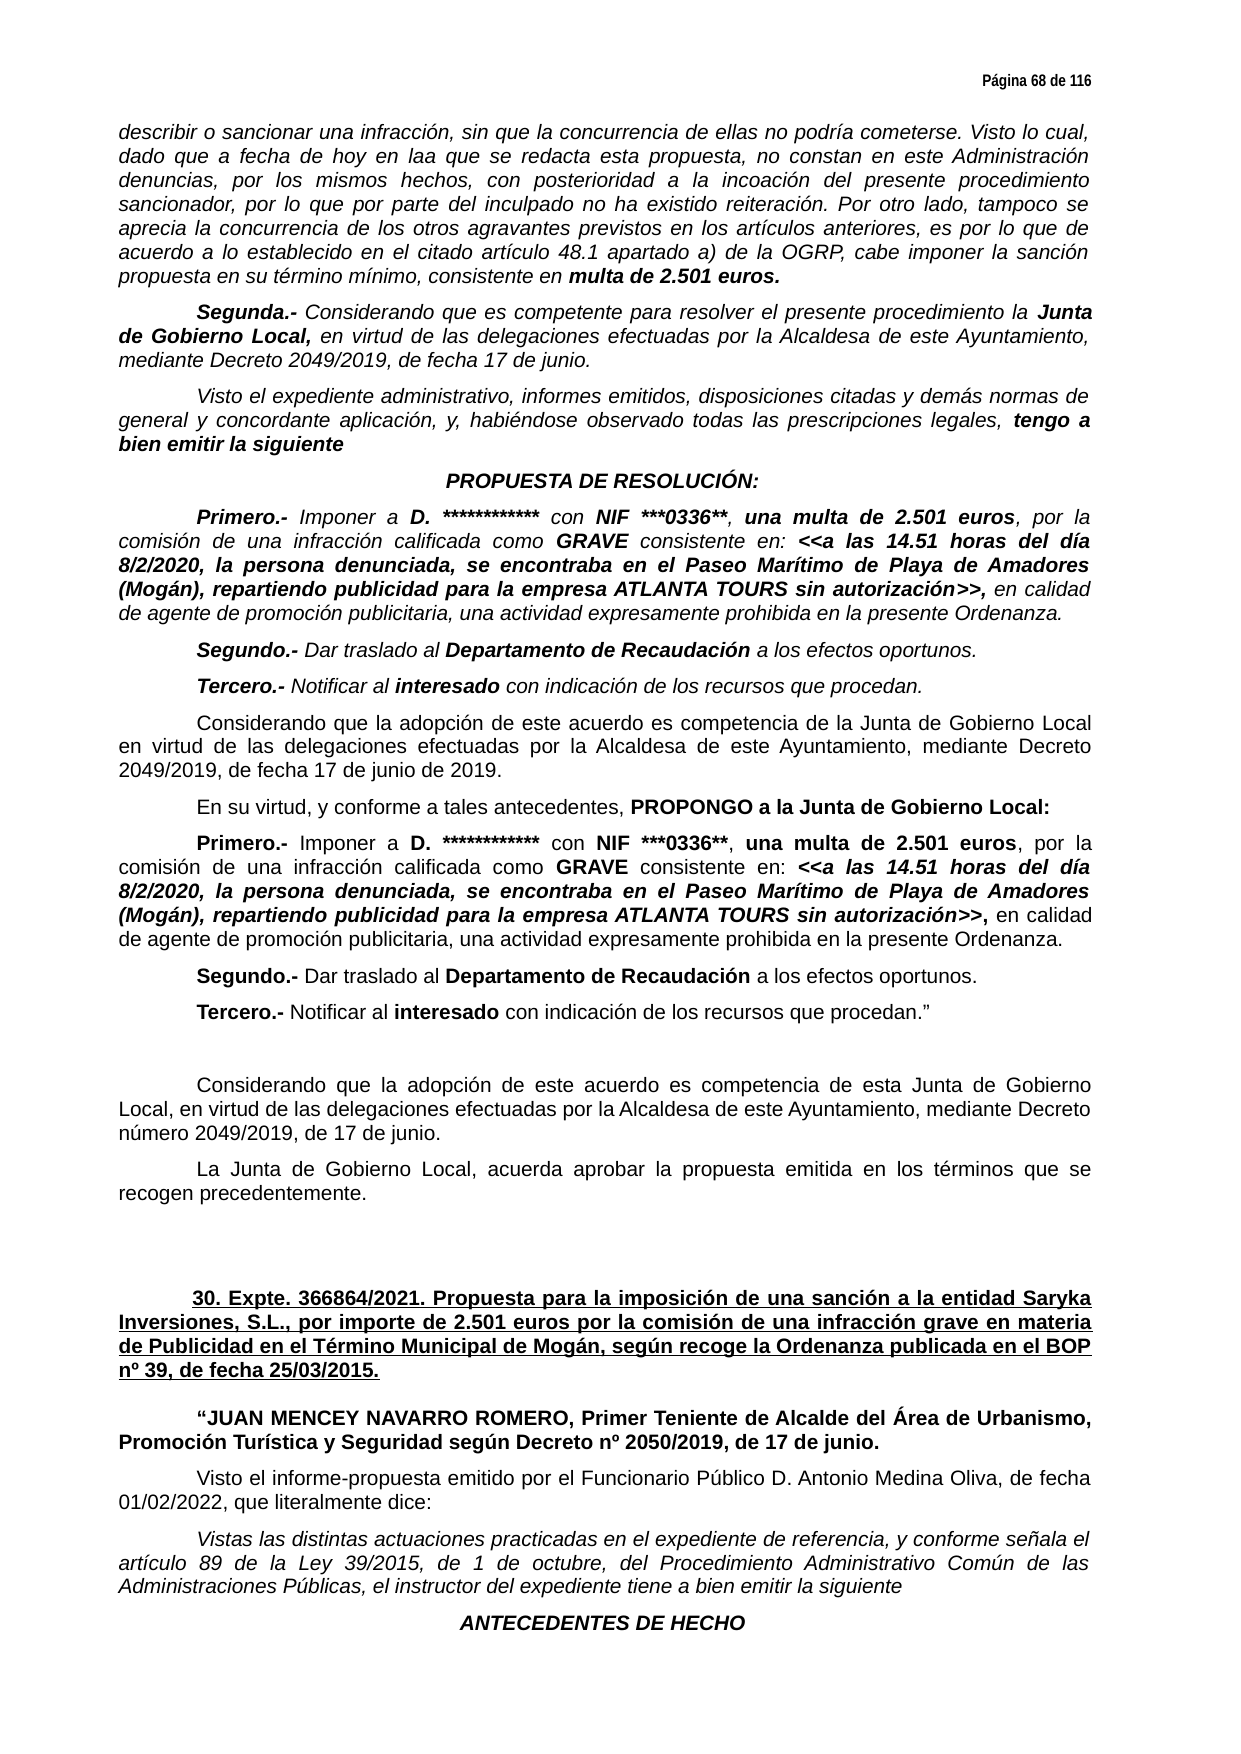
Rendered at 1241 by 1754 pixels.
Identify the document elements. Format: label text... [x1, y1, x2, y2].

text de Publicidad en el Término Municipal de Mogán, según recoge la Ordenanza publicada en el BOP [118, 1332, 1092, 1355]
text Considerando que la adopción de este acuerdo es competencia de la Junta de Gobierno Local en virtud de las delegaciones efectuadas por la Alcaldesa de este Ayuntamiento, mediante Decreto 2049/2019, de fecha 17 de junio de 2019. [118, 710, 1092, 782]
text Segunda.- Considerando que es competente para resolver el presente procedimiento la Junta de Gobierno Local, en virtud de las delegaciones efectuadas por la Alcaldesa de este Ayuntamiento, mediante Decreto 2049/2019, de fecha 17 de junio. [118, 300, 1092, 372]
text describir o sancionar una infracción, sin que la concurrencia de ellas no podría cometerse. Visto lo cual, dado que a fecha de hoy en laa que se redacta esta propuesta, no constan en este Administración denuncias, por los mismos hechos, con posterioridad a la incoación del presente procedimiento sancionador, por lo que por parte del inculpado no ha existido reiteración. Por otro lado, tampoco se aprecia la concurrencia de los otros agravantes previstos en los artículos anteriores, es por lo que de acuerdo a lo establecido en el citado artículo 48.1 apartado a) de la OGRP, cabe imponer la sanción propuesta en su término mínimo, consistente en multa de 2.501 euros. [118, 120, 1092, 287]
text Visto el informe-propuesta emitido por el Funcionario Público D. Antonio Medina Oliva, de fecha 01/02/2022, que literalmente dice: [118, 1466, 1092, 1514]
text nº 39, de fecha 25/03/2015. [118, 1356, 1092, 1382]
text Tercero.- Notificar al interesado con indicación de los recursos que procedan.” [118, 1000, 1092, 1024]
text Vistas las distintas actuaciones practicadas en el expediente de referencia, y conforme señala el artículo 89 de la Ley 39/2015, de 1 de octubre, del Procedimiento Administrativo Común de las Administraciones Públicas, el instructor del expediente tiene a bien emitir la siguiente [118, 1526, 1092, 1598]
text 30. Expte. 366864/2021. Propuesta para la imposición de una sanción a la entidad Saryka Inversiones, S.L., por importe de 2.501 euros por la comisión de una infracción grave en materia [118, 1286, 1092, 1331]
text Tercero.- Notificar al interesado con indicación de los recursos que procedan. [118, 674, 1092, 698]
text Segundo.- Dar traslado al Departamento de Recaudación a los efectos oportunos. [118, 637, 1092, 661]
text ANTECEDENTES DE HECHO [118, 1611, 1092, 1635]
text Visto el expediente administrativo, informes emitidos, disposiciones citadas y demás normas de general y concordante aplicación, y, habiéndose observado todas las prescripciones legales, tengo a bien emitir la siguiente [118, 384, 1092, 456]
text “JUAN MENCEY NAVARRO ROMERO, Primer Teniente de Alcalde del Área de Urbanismo, Promoción Turística y Seguridad según Decreto nº 2050/2019, de 17 de junio. [118, 1406, 1092, 1453]
text La Junta de Gobierno Local, acuerda aprobar la propuesta emitida en los términos que se recogen precedentemente. [118, 1157, 1092, 1205]
text Considerando que la adopción de este acuerdo es competencia de esta Junta de Gobierno Local, en virtud de las delegaciones efectuadas por la Alcaldesa de este Ayuntamiento, mediante Decreto número 2049/2019, de 17 de junio. [118, 1073, 1092, 1145]
text Primero.- Imponer a D. ************ con NIF ***0336**, una multa de 2.501 euros, por la comisión de una infracción calificada como GRAVE consistente en: <<a las 14.51 horas del día 8/2/2020, la persona denunciada, se encontraba en el Paseo Marítimo de Playa de Amadores (Mogán), repartiendo publicidad para la empresa ATLANTA TOURS sin autorización>>, en calidad de agente de promoción publicitaria, una actividad expresamente prohibida en la presente Ordenanza. [118, 831, 1092, 951]
text En su virtud, y conforme a tales antecedentes, PROPONGO a la Junta de Gobierno Local: [118, 795, 1092, 819]
text Primero.- Imponer a D. ************ con NIF ***0336**, una multa de 2.501 euros, por la comisión de una infracción calificada como GRAVE consistente en: <<a las 14.51 horas del día 8/2/2020, la persona denunciada, se encontraba en el Paseo Marítimo de Playa de Amadores (Mogán), repartiendo publicidad para la empresa ATLANTA TOURS sin autorización>>, en calidad de agente de promoción publicitaria, una actividad expresamente prohibida en la presente Ordenanza. [118, 505, 1092, 625]
text Segundo.- Dar traslado al Departamento de Recaudación a los efectos oportunos. [118, 963, 1092, 987]
text PROPUESTA DE RESOLUCIÓN: [118, 469, 1092, 493]
